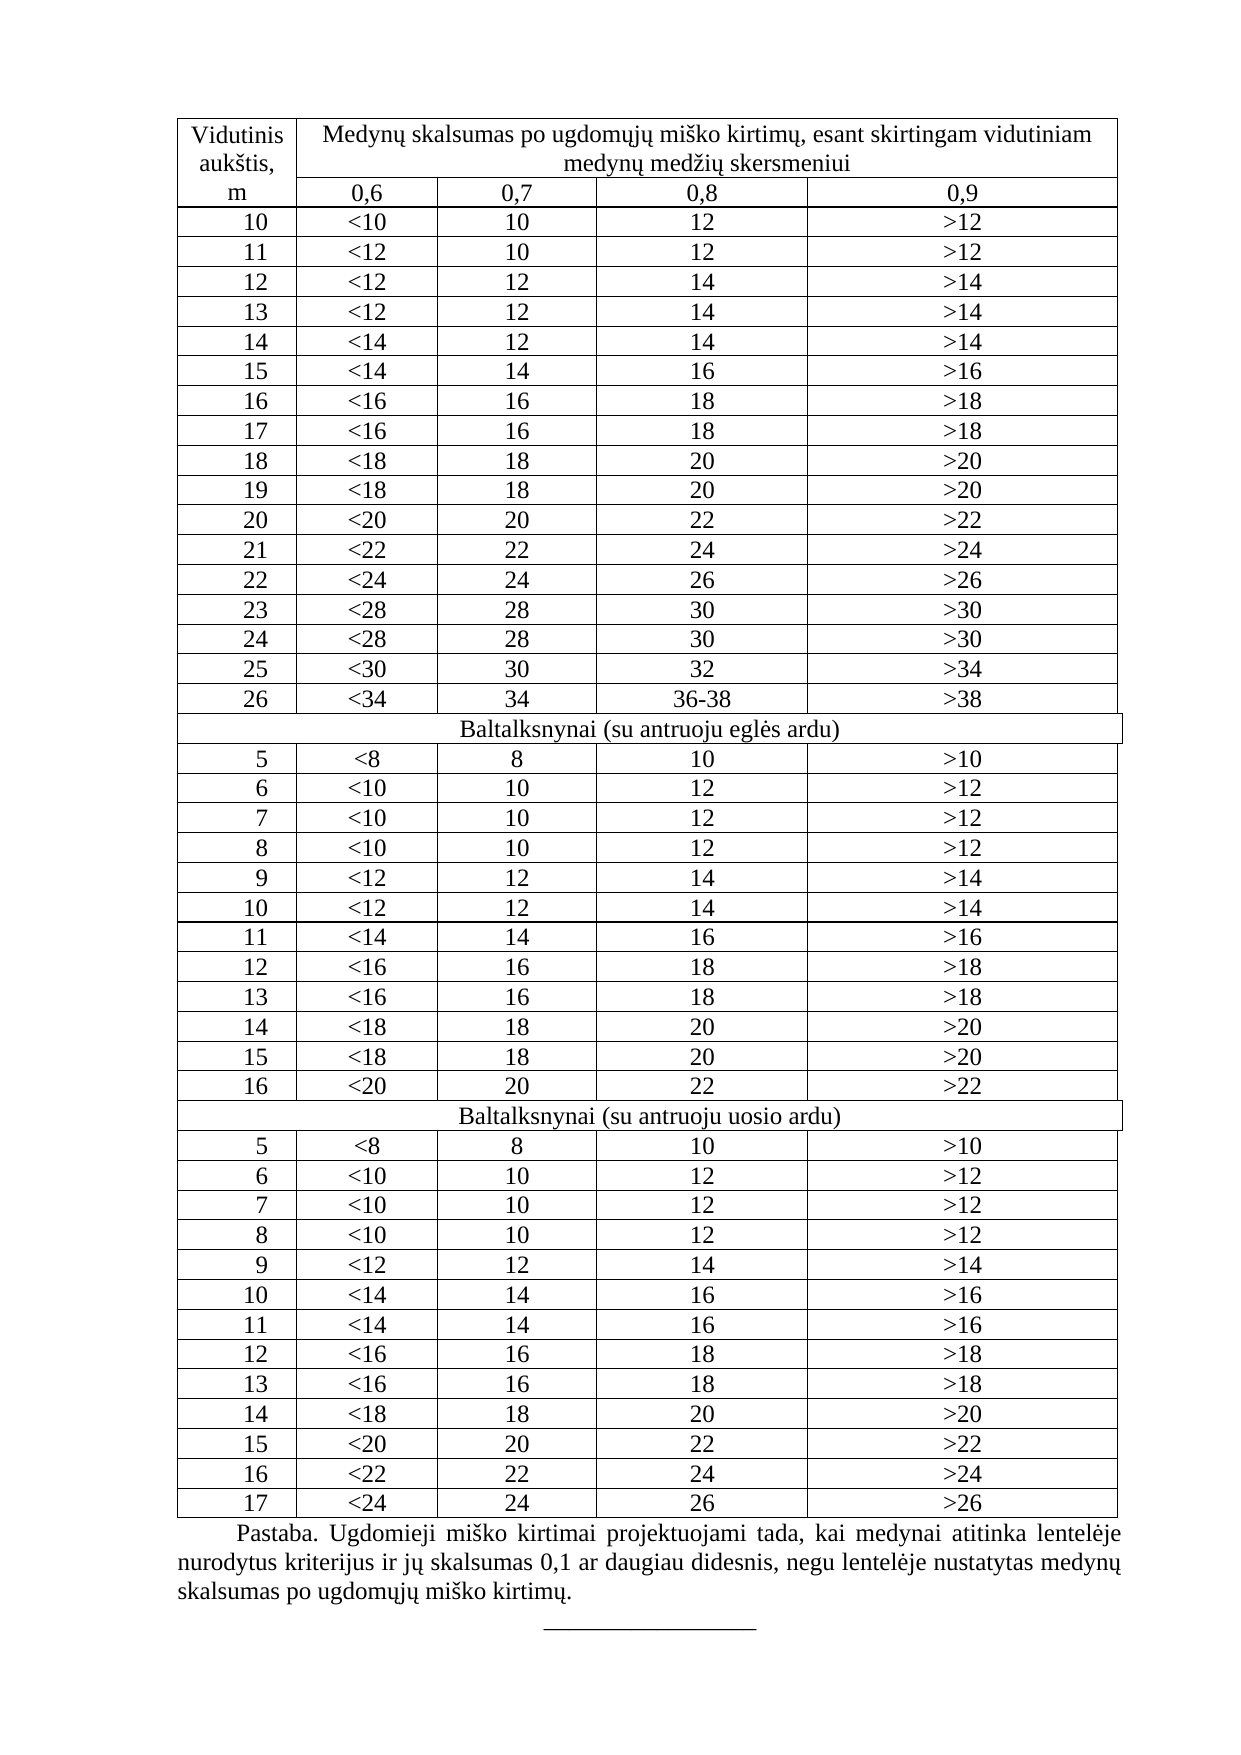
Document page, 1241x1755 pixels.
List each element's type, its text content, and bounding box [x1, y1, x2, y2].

table_cell 15 [178, 1042, 296, 1070]
table_cell 10 [438, 237, 596, 266]
table_cell >20 [808, 446, 1117, 474]
table_cell <28 [297, 595, 437, 623]
table_cell 14 [438, 356, 596, 385]
table_cell <18 [297, 1042, 437, 1070]
table_cell <14 [297, 356, 437, 385]
table_cell <10 [297, 208, 437, 236]
table_cell <10 [297, 774, 437, 802]
table_cell [1118, 385, 1122, 415]
table_cell <10 [297, 1191, 437, 1219]
table_cell 21 [178, 535, 296, 564]
table_cell 12 [178, 267, 296, 296]
table_cell [1118, 1458, 1122, 1487]
table_cell 6 [178, 774, 296, 802]
table_cell 34 [438, 684, 596, 713]
table_cell 18 [597, 1369, 807, 1398]
table_cell <20 [297, 1429, 437, 1458]
table_cell 16 [438, 386, 596, 415]
table_cell 24 [438, 1489, 596, 1517]
table_cell <22 [297, 1459, 437, 1487]
table_cell Baltalksnynai (su antruoju uosio ardu) [178, 1101, 1122, 1130]
table_cell [1118, 1398, 1122, 1428]
table_cell 30 [597, 625, 807, 653]
table_cell 18 [438, 446, 596, 474]
table_cell 10 [178, 893, 296, 921]
table_cell >26 [808, 565, 1117, 594]
table_cell <16 [297, 952, 437, 981]
table_cell [1118, 951, 1122, 981]
table_cell 14 [597, 893, 807, 921]
table_cell 26 [178, 684, 296, 713]
table_cell 20 [438, 1429, 596, 1458]
table_cell >14 [808, 327, 1117, 355]
table_cell >16 [808, 1310, 1117, 1338]
table_cell 16 [438, 952, 596, 981]
table_cell 16 [178, 1459, 296, 1487]
table_cell 15 [178, 1429, 296, 1458]
table_cell 10 [178, 208, 296, 236]
table_cell 20 [597, 1042, 807, 1070]
table_cell 25 [178, 654, 296, 683]
table_cell [1118, 475, 1122, 504]
table_cell >12 [808, 1191, 1117, 1219]
table_cell >18 [808, 982, 1117, 1011]
table_cell <18 [297, 1399, 437, 1428]
table_cell 18 [178, 446, 296, 474]
table_cell 12 [597, 833, 807, 862]
table_cell 20 [597, 1012, 807, 1041]
table_cell [1118, 594, 1122, 623]
table_cell <10 [297, 1161, 437, 1189]
table_cell <10 [297, 803, 437, 832]
table_cell <14 [297, 327, 437, 355]
table_cell 24 [597, 1459, 807, 1487]
table_cell [1118, 832, 1122, 862]
table_cell 14 [438, 1280, 596, 1309]
table_cell 22 [178, 565, 296, 594]
table_cell <10 [297, 1220, 437, 1249]
table_cell 10 [438, 1161, 596, 1189]
table_cell [1118, 296, 1122, 326]
table_cell >14 [808, 863, 1117, 892]
table_cell 16 [178, 386, 296, 415]
table_cell 12 [438, 893, 596, 921]
table_cell >12 [808, 833, 1117, 862]
table_cell 28 [438, 625, 596, 653]
table_cell 16 [597, 923, 807, 951]
table_cell <20 [297, 505, 437, 534]
table_cell 5 [178, 1131, 296, 1160]
table_cell <18 [297, 1012, 437, 1041]
table_cell 8 [438, 1131, 596, 1160]
table_cell <24 [297, 1489, 437, 1517]
table_cell 16 [438, 1340, 596, 1368]
table_cell [1118, 1160, 1122, 1189]
table_cell [1118, 355, 1122, 385]
table_cell 12 [438, 863, 596, 892]
table_cell 20 [178, 505, 296, 534]
table_cell [1118, 1249, 1122, 1279]
table_cell 14 [178, 1399, 296, 1428]
table_cell 16 [597, 356, 807, 385]
table_cell [1118, 1131, 1122, 1160]
table_cell [1118, 802, 1122, 832]
table_cell >38 [808, 684, 1117, 713]
table_cell 10 [438, 833, 596, 862]
table_cell >10 [808, 744, 1117, 772]
table_cell >14 [808, 267, 1117, 296]
table_cell 16 [438, 982, 596, 1011]
table_cell [1118, 1070, 1122, 1100]
table_cell 13 [178, 982, 296, 1011]
table_cell 13 [178, 297, 296, 326]
table_cell [1118, 564, 1122, 594]
table_cell 16 [438, 416, 596, 445]
table_cell 12 [597, 237, 807, 266]
table_cell 9 [178, 1250, 296, 1279]
table_cell 20 [597, 1399, 807, 1428]
table_cell 16 [597, 1310, 807, 1338]
table_cell <8 [297, 744, 437, 772]
table_cell 0,7 [438, 178, 596, 206]
table_cell <12 [297, 297, 437, 326]
table_cell 36-38 [597, 684, 807, 713]
table_cell [1118, 1041, 1122, 1070]
table_cell [1118, 1339, 1122, 1368]
table_cell [1118, 744, 1122, 772]
table_header Medynų skalsumas po ugdomųjų miško kirtimų, esant skirtingam vidutiniam medynų medžių skersmeniui [297, 119, 1117, 177]
table_cell >10 [808, 1131, 1117, 1160]
table_cell [1118, 1309, 1122, 1338]
table_cell 22 [438, 535, 596, 564]
table_cell <14 [297, 923, 437, 951]
table_cell [1118, 773, 1122, 802]
table_header Vidutinis aukštis, m [178, 119, 296, 206]
table_cell <12 [297, 893, 437, 921]
table_cell [1118, 534, 1122, 564]
text _________________ [177, 1604, 1122, 1633]
table_cell 18 [597, 386, 807, 415]
table_cell <16 [297, 1369, 437, 1398]
table_cell 10 [438, 1220, 596, 1249]
table_cell 10 [438, 208, 596, 236]
table_cell [1118, 1219, 1122, 1249]
table_cell 10 [438, 774, 596, 802]
table_cell 18 [438, 1042, 596, 1070]
table_cell 11 [178, 923, 296, 951]
table_cell >18 [808, 1369, 1117, 1398]
table_cell >20 [808, 476, 1117, 504]
table_cell >22 [808, 505, 1117, 534]
table_cell 14 [597, 327, 807, 355]
table_cell 22 [597, 1071, 807, 1100]
table_cell <16 [297, 386, 437, 415]
table_cell 10 [438, 1191, 596, 1219]
table_cell 14 [597, 297, 807, 326]
text Pastaba. Ugdomieji miško kirtimai projektuojami tada, kai medynai atitinka lentelėje nurodytus kriterijus ir jų skalsumas 0,1 ar daugiau didesnis, negu lentelėje nustatytas medynų skalsumas po ugdomųjų miško kirtimų. [177, 1518, 1122, 1604]
table_cell 32 [597, 654, 807, 683]
table_cell 20 [438, 1071, 596, 1100]
table_cell [1118, 1488, 1122, 1517]
table_cell 23 [178, 595, 296, 623]
table_cell [1118, 683, 1122, 713]
table_cell 0,9 [808, 178, 1117, 206]
table_cell 18 [438, 476, 596, 504]
table_cell 12 [178, 952, 296, 981]
table_cell <30 [297, 654, 437, 683]
table_cell <12 [297, 267, 437, 296]
table_cell <16 [297, 416, 437, 445]
table_cell <14 [297, 1280, 437, 1309]
table_cell 11 [178, 1310, 296, 1338]
table_cell 0,6 [297, 178, 437, 206]
table_cell [1118, 624, 1122, 653]
table_cell 22 [438, 1459, 596, 1487]
table_cell 14 [597, 863, 807, 892]
table_cell >14 [808, 893, 1117, 921]
table_cell <22 [297, 535, 437, 564]
table_cell Baltalksnynai (su antruoju eglės ardu) [178, 714, 1122, 743]
table_cell [1118, 206, 1122, 236]
table_cell 12 [178, 1340, 296, 1368]
table_cell >20 [808, 1012, 1117, 1041]
table_cell 12 [438, 327, 596, 355]
table_cell [1118, 653, 1122, 683]
table_cell 18 [438, 1399, 596, 1428]
table_cell 12 [597, 208, 807, 236]
table_cell 15 [178, 356, 296, 385]
table_cell 8 [178, 1220, 296, 1249]
table_cell [1118, 1428, 1122, 1458]
table_cell [1118, 981, 1122, 1011]
table_cell <12 [297, 1250, 437, 1279]
table_cell <12 [297, 863, 437, 892]
table_cell >20 [808, 1399, 1117, 1428]
table_cell >18 [808, 386, 1117, 415]
table_cell 26 [597, 565, 807, 594]
table_cell 10 [438, 803, 596, 832]
table_cell 17 [178, 416, 296, 445]
table_cell <16 [297, 1340, 437, 1368]
table_cell 12 [438, 267, 596, 296]
table_cell 18 [597, 982, 807, 1011]
table_cell 14 [597, 1250, 807, 1279]
table_cell 14 [438, 923, 596, 951]
table_cell 20 [438, 505, 596, 534]
table_cell >26 [808, 1489, 1117, 1517]
table_cell 22 [597, 1429, 807, 1458]
table_cell 12 [597, 774, 807, 802]
table_cell 18 [597, 1340, 807, 1368]
table_cell 7 [178, 803, 296, 832]
table_header [1118, 118, 1122, 177]
table_cell 22 [597, 505, 807, 534]
table_cell <18 [297, 476, 437, 504]
table_cell >30 [808, 595, 1117, 623]
table_cell 8 [178, 833, 296, 862]
table_cell [1118, 266, 1122, 296]
table_cell 20 [597, 446, 807, 474]
table_cell <18 [297, 446, 437, 474]
table_cell <8 [297, 1131, 437, 1160]
table_cell 14 [438, 1310, 596, 1338]
table_cell [1118, 326, 1122, 355]
table_cell 30 [597, 595, 807, 623]
table_cell [1118, 1190, 1122, 1219]
table_cell >12 [808, 803, 1117, 832]
table_cell 30 [438, 654, 596, 683]
table_cell <20 [297, 1071, 437, 1100]
table_cell [1118, 921, 1122, 951]
table_cell [1118, 504, 1122, 534]
table_cell <34 [297, 684, 437, 713]
table_cell <24 [297, 565, 437, 594]
table_cell 10 [597, 1131, 807, 1160]
table_cell [1118, 1279, 1122, 1309]
table_cell 12 [597, 1220, 807, 1249]
table_cell 12 [438, 297, 596, 326]
table_cell 19 [178, 476, 296, 504]
table_cell >18 [808, 1340, 1117, 1368]
table_cell >12 [808, 1220, 1117, 1249]
table_cell 24 [438, 565, 596, 594]
table_cell >16 [808, 1280, 1117, 1309]
table_cell 28 [438, 595, 596, 623]
table_cell 9 [178, 863, 296, 892]
table_cell 0,8 [597, 178, 807, 206]
table_cell 20 [597, 476, 807, 504]
table_cell >14 [808, 1250, 1117, 1279]
table_cell >16 [808, 923, 1117, 951]
table_cell 18 [438, 1012, 596, 1041]
table_cell 24 [597, 535, 807, 564]
table_cell <10 [297, 833, 437, 862]
table_cell >18 [808, 952, 1117, 981]
table_cell 12 [597, 803, 807, 832]
table_cell 16 [178, 1071, 296, 1100]
table_cell 18 [597, 952, 807, 981]
table_cell >14 [808, 297, 1117, 326]
table_cell <16 [297, 982, 437, 1011]
table_cell 14 [597, 267, 807, 296]
table_cell 17 [178, 1489, 296, 1517]
table_cell 12 [597, 1161, 807, 1189]
table_cell 14 [178, 1012, 296, 1041]
table_cell >12 [808, 237, 1117, 266]
table_cell 10 [178, 1280, 296, 1309]
table_cell 10 [597, 744, 807, 772]
table_cell [1118, 1011, 1122, 1041]
table_cell >24 [808, 535, 1117, 564]
table_cell <14 [297, 1310, 437, 1338]
table_cell [1118, 415, 1122, 445]
table_cell >12 [808, 774, 1117, 802]
table_cell 6 [178, 1161, 296, 1189]
table_cell [1118, 892, 1122, 921]
table_cell >12 [808, 208, 1117, 236]
table_cell 16 [597, 1280, 807, 1309]
table_cell >16 [808, 356, 1117, 385]
table_cell 13 [178, 1369, 296, 1398]
table_cell >22 [808, 1071, 1117, 1100]
table_cell >18 [808, 416, 1117, 445]
table_cell [1118, 1368, 1122, 1398]
table_cell >34 [808, 654, 1117, 683]
table_cell 11 [178, 237, 296, 266]
table_cell 7 [178, 1191, 296, 1219]
table_cell >30 [808, 625, 1117, 653]
table_cell 14 [178, 327, 296, 355]
table_cell >24 [808, 1459, 1117, 1487]
table_cell 5 [178, 744, 296, 772]
table_cell <28 [297, 625, 437, 653]
table_cell [1118, 445, 1122, 474]
table_cell 18 [597, 416, 807, 445]
table_cell [1118, 862, 1122, 892]
table_cell 12 [438, 1250, 596, 1279]
table_cell >22 [808, 1429, 1117, 1458]
table_cell [1118, 177, 1122, 206]
table_cell <12 [297, 237, 437, 266]
table_cell >20 [808, 1042, 1117, 1070]
table_cell >12 [808, 1161, 1117, 1189]
table_cell 24 [178, 625, 296, 653]
table_cell 12 [597, 1191, 807, 1219]
table_cell 8 [438, 744, 596, 772]
table_cell 16 [438, 1369, 596, 1398]
table_cell 26 [597, 1489, 807, 1517]
table_cell [1118, 236, 1122, 266]
